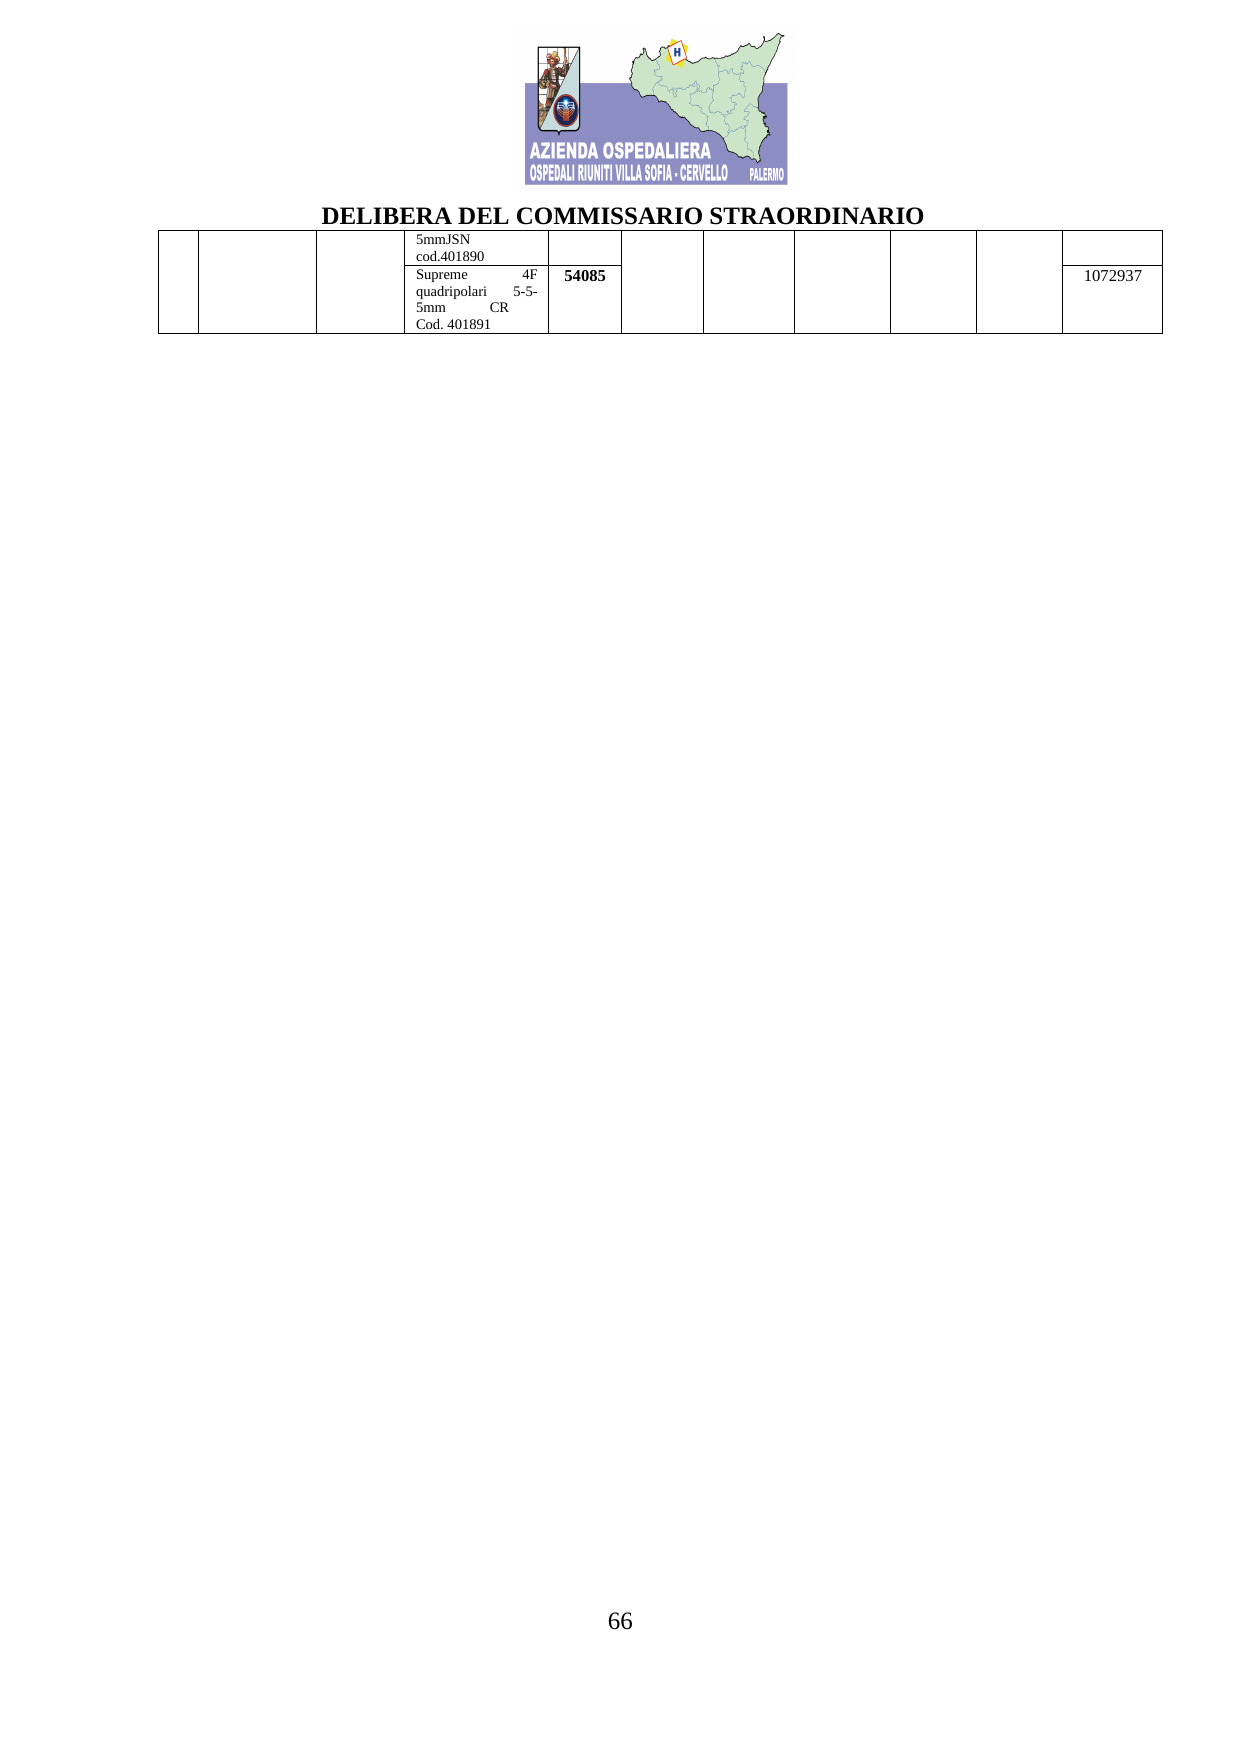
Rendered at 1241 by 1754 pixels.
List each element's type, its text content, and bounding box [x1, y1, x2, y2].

table_cell [317, 231, 404, 333]
table_cell [704, 231, 794, 333]
table_cell Supreme 4F quadripolari 5-5-5mm CR Cod. 401891 [405, 266, 548, 333]
table_cell [795, 231, 890, 333]
table_cell [199, 231, 316, 333]
table_cell 1072937 [1063, 266, 1162, 333]
table_cell 5mmJSN cod.401890 [405, 231, 548, 265]
table_cell [622, 231, 703, 333]
table_cell 54085 [549, 266, 621, 333]
table_cell [977, 231, 1062, 333]
table_cell [549, 231, 621, 265]
table_cell [1063, 231, 1162, 265]
table_cell [891, 231, 976, 333]
table_cell [159, 231, 198, 333]
